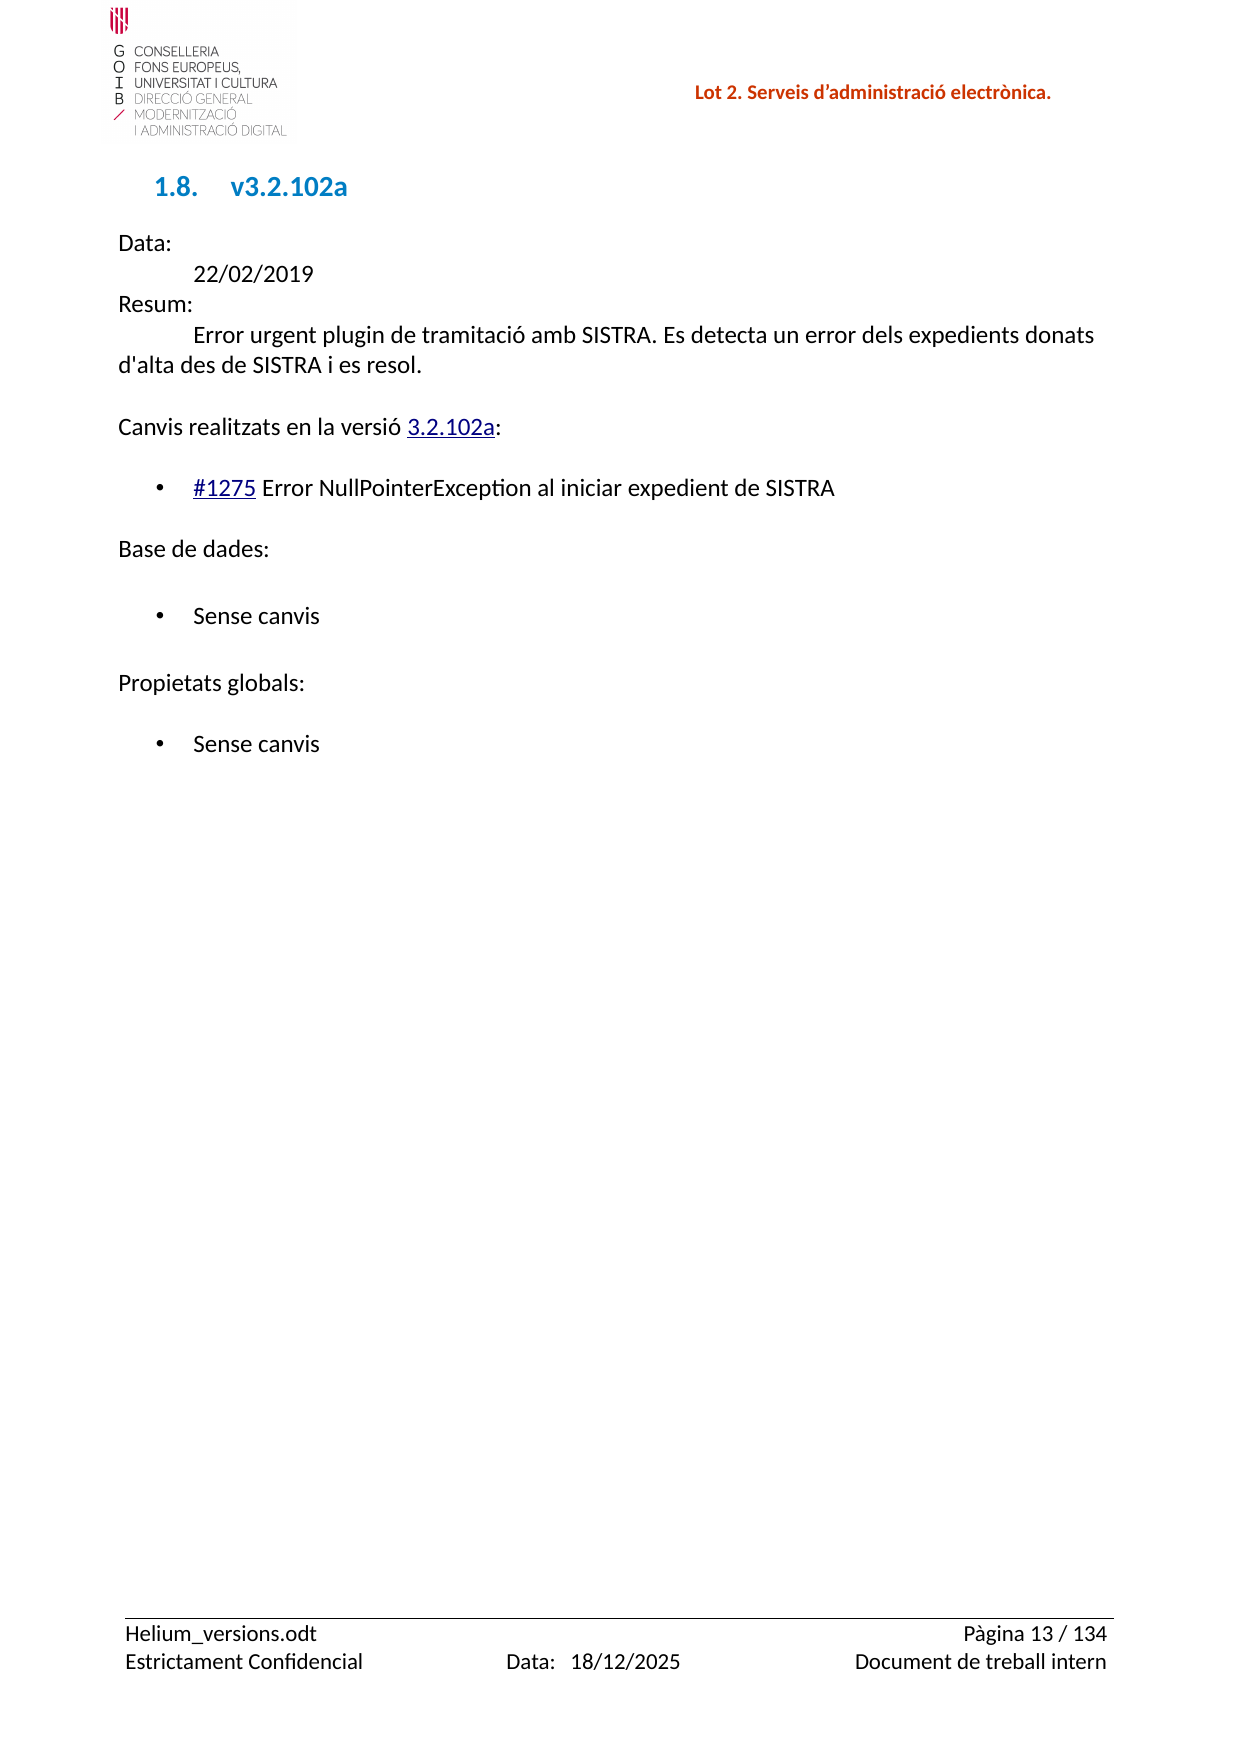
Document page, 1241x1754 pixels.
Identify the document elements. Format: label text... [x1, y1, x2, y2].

text Canvis realitzats en la versió 3.2.102a: [118, 411, 1122, 441]
text Resum: [118, 289, 1122, 319]
subtitle v3.2.102a [153, 168, 1122, 204]
text Base de dades: [118, 533, 1122, 563]
text Data: [118, 228, 1122, 258]
text 22/02/2019 [118, 258, 1122, 289]
list #1275 Error NullPointerException al iniciar expedient de SISTRA [156, 472, 1122, 502]
list Sense canvis [156, 728, 1122, 758]
list Sense canvis [156, 600, 1122, 630]
picture [100, 0, 297, 144]
text Error urgent plugin de tramitació amb SISTRA. Es detecta un error dels expedients donats d'alta des de SISTRA i es resol. [118, 319, 1122, 380]
text Propietats globals: [118, 667, 1122, 697]
